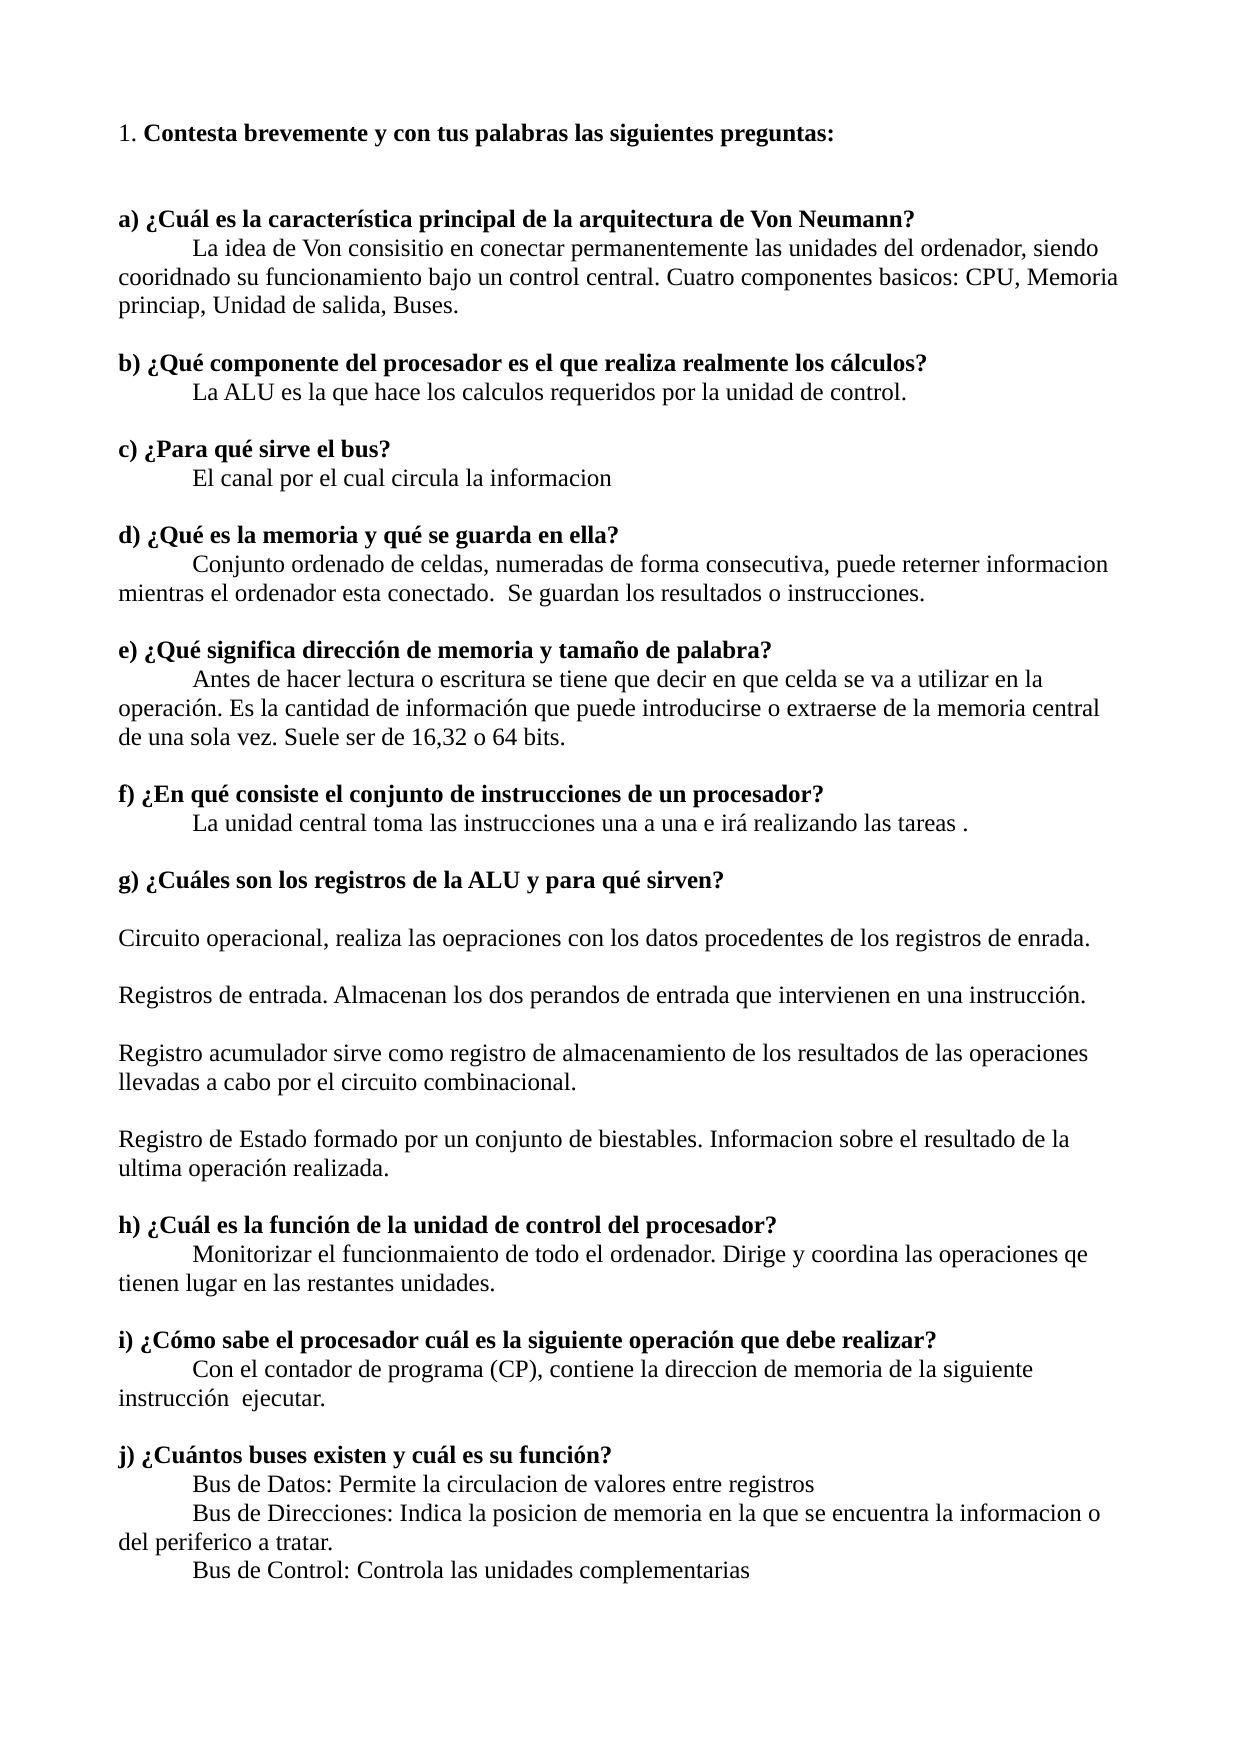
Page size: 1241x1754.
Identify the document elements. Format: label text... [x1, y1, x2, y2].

text Registros de entrada. Almacenan los dos perandos de entrada que intervienen en una instrucción. [118, 981, 1122, 1009]
text j) ¿Cuántos buses existen y cuál es su función? [118, 1441, 1122, 1469]
text Bus de Control: Controla las unidades complementarias [118, 1556, 1122, 1584]
text i) ¿Cómo sabe el procesador cuál es la siguiente operación que debe realizar? [118, 1326, 1122, 1354]
text La idea de Von consisitio en conectar permanentemente las unidades del ordenador, siendo cooridnado su funcionamiento bajo un control central. Cuatro componentes basicos: CPU, Memoria princiap, Unidad de salida, Buses. [118, 233, 1122, 319]
text h) ¿Cuál es la función de la unidad de control del procesador? [118, 1211, 1122, 1239]
text Registro de Estado formado por un conjunto de biestables. Informacion sobre el resultado de la ultima operación realizada. [118, 1124, 1122, 1182]
text d) ¿Qué es la memoria y qué se guarda en ella? [118, 521, 1122, 549]
text e) ¿Qué significa dirección de memoria y tamaño de palabra? [118, 636, 1122, 664]
text c) ¿Para qué sirve el bus? [118, 434, 1122, 463]
text g) ¿Cuáles son los registros de la ALU y para qué sirven? [118, 866, 1122, 894]
text Monitorizar el funcionmaiento de todo el ordenador. Dirige y coordina las operaciones qe tienen lugar en las restantes unidades. [118, 1239, 1122, 1297]
text 1. Contesta brevemente y con tus palabras las siguientes preguntas: [118, 118, 1122, 147]
text Con el contador de programa (CP), contiene la direccion de memoria de la siguiente instrucción ejecutar. [118, 1354, 1122, 1412]
text Circuito operacional, realiza las oepraciones con los datos procedentes de los registros de enrada. [118, 923, 1122, 952]
text f) ¿En qué consiste el conjunto de instrucciones de un procesador? [118, 779, 1122, 808]
text El canal por el cual circula la informacion [118, 463, 1122, 492]
text Bus de Direcciones: Indica la posicion de memoria en la que se encuentra la informacion o del periferico a tratar. [118, 1498, 1122, 1556]
text La unidad central toma las instrucciones una a una e irá realizando las tareas . [118, 808, 1122, 837]
text Bus de Datos: Permite la circulacion de valores entre registros [118, 1469, 1122, 1498]
text b) ¿Qué componente del procesador es el que realiza realmente los cálculos? [118, 348, 1122, 377]
text Conjunto ordenado de celdas, numeradas de forma consecutiva, puede reterner informacion mientras el ordenador esta conectado. Se guardan los resultados o instrucciones. [118, 549, 1122, 607]
text Registro acumulador sirve como registro de almacenamiento de los resultados de las operaciones llevadas a cabo por el circuito combinacional. [118, 1038, 1122, 1096]
text a) ¿Cuál es la característica principal de la arquitectura de Von Neumann? [118, 204, 1122, 233]
text La ALU es la que hace los calculos requeridos por la unidad de control. [118, 377, 1122, 406]
text Antes de hacer lectura o escritura se tiene que decir en que celda se va a utilizar en la operación. Es la cantidad de información que puede introducirse o extraerse de la memoria central de una sola vez. Suele ser de 16,32 o 64 bits. [118, 664, 1122, 751]
